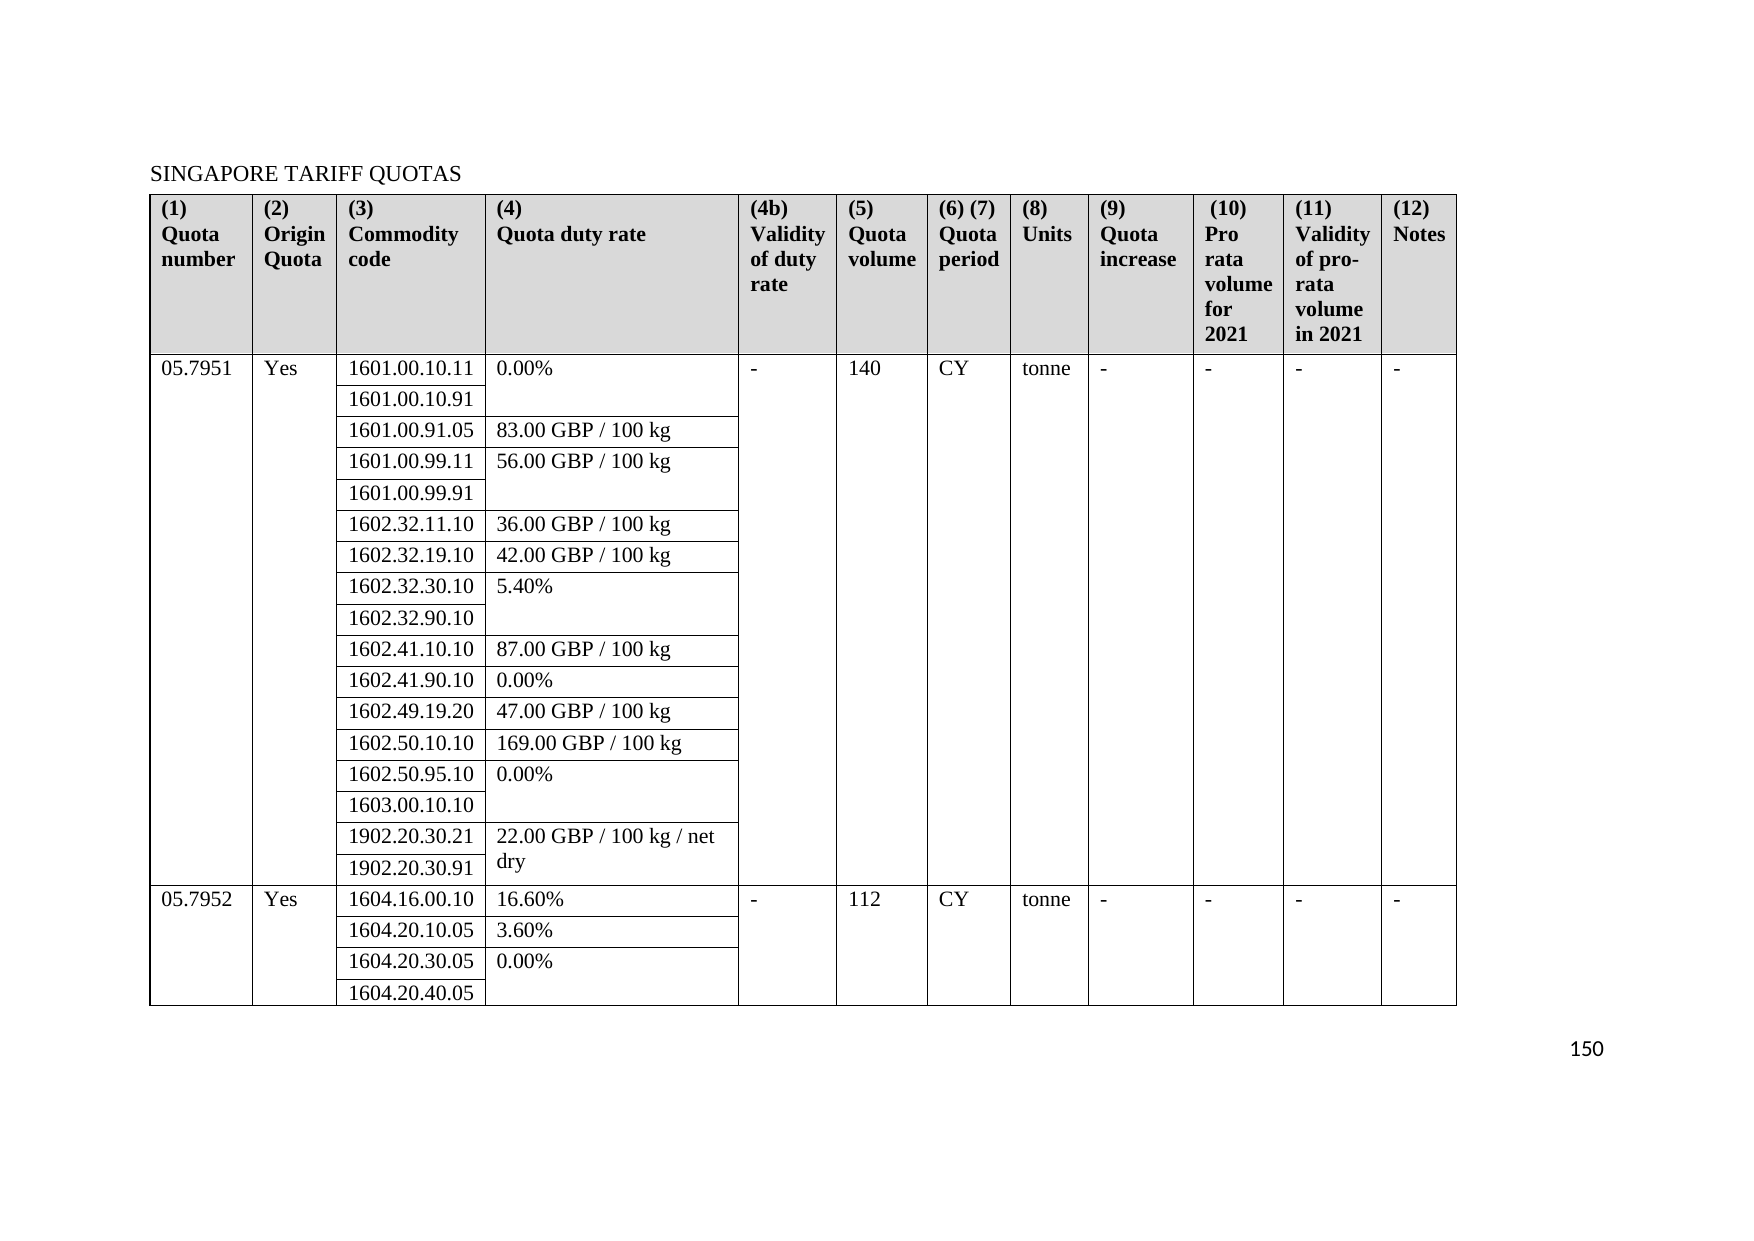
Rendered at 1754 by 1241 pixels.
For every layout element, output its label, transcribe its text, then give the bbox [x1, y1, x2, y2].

table_cell 05.7951 [151, 355, 252, 885]
table_header (4) Quota duty rate [486, 195, 738, 353]
table_cell 1902.20.30.21 [337, 823, 485, 853]
table_cell 1602.49.19.20 [337, 698, 485, 728]
table_header (10) Pro rata volume for 2021 [1194, 195, 1283, 353]
table_cell 1601.00.10.91 [337, 386, 485, 416]
table_cell - [1194, 886, 1283, 1005]
table_cell 05.7952 [151, 886, 252, 1005]
table_cell Yes [253, 355, 336, 885]
table_cell tonne [1011, 886, 1088, 1005]
table_cell 1604.20.10.05 [337, 917, 485, 947]
table_cell 1604.20.40.05 [337, 980, 485, 1005]
table_header (8) Units [1011, 195, 1088, 353]
table_cell 1604.20.30.05 [337, 948, 485, 978]
table_cell 1603.00.10.10 [337, 792, 485, 822]
table_cell 0.00% [486, 355, 738, 416]
table_header (6) (7) Quota period [928, 195, 1010, 353]
table_cell 5.40% [486, 573, 738, 635]
table_cell 140 [837, 355, 927, 885]
table_cell 1602.50.95.10 [337, 761, 485, 791]
table_cell 0.00% [486, 948, 738, 1005]
table_cell - [1089, 886, 1193, 1005]
table_cell 112 [837, 886, 927, 1005]
table_cell 1601.00.10.11 [337, 355, 485, 385]
table_cell 0.00% [486, 667, 738, 697]
table_cell - [1284, 355, 1381, 885]
table_header (12) Notes [1382, 195, 1456, 353]
table_header (2) Origin Quota [253, 195, 336, 353]
table_cell - [739, 355, 836, 885]
table_cell CY [928, 355, 1010, 885]
table_cell 36.00 GBP / 100 kg [486, 511, 738, 541]
table_cell 169.00 GBP / 100 kg [486, 730, 738, 760]
table_cell 47.00 GBP / 100 kg [486, 698, 738, 728]
table_cell - [1089, 355, 1193, 885]
table_cell 1602.32.11.10 [337, 511, 485, 541]
table_cell CY [928, 886, 1010, 1005]
table_cell 1601.00.99.91 [337, 480, 485, 510]
table_header (11) Validity of pro-rata volume in 2021 [1284, 195, 1381, 353]
table_cell 87.00 GBP / 100 kg [486, 636, 738, 666]
table_cell 1601.00.91.05 [337, 417, 485, 447]
table_cell Yes [253, 886, 336, 1005]
table_cell - [1284, 886, 1381, 1005]
table_header (9) Quota increase [1089, 195, 1193, 353]
table_cell - [1194, 355, 1283, 885]
table_cell - [739, 886, 836, 1005]
table_cell 1602.41.10.10 [337, 636, 485, 666]
table_cell 56.00 GBP / 100 kg [486, 448, 738, 510]
table_cell - [1382, 355, 1456, 885]
table_cell - [1382, 886, 1456, 1005]
table_cell 16.60% [486, 886, 738, 916]
table_cell 1604.16.00.10 [337, 886, 485, 916]
table_cell 22.00 GBP / 100 kg / net dry [486, 823, 738, 885]
table_cell 1602.41.90.10 [337, 667, 485, 697]
table_cell 1602.32.90.10 [337, 605, 485, 635]
table_cell 0.00% [486, 761, 738, 822]
subtitle SINGAPORE TARIFF QUOTAS [150, 160, 1604, 187]
table_header (1) Quota number [151, 195, 252, 353]
table_header (3) Commodity code [337, 195, 485, 353]
table_header (5) Quota volume [837, 195, 927, 353]
table_cell 1601.00.99.11 [337, 448, 485, 478]
table_header (4b) Validity of duty rate [739, 195, 836, 353]
table_cell 42.00 GBP / 100 kg [486, 542, 738, 572]
table_cell 83.00 GBP / 100 kg [486, 417, 738, 447]
table_cell 1602.32.30.10 [337, 573, 485, 603]
table_cell tonne [1011, 355, 1088, 885]
table_cell 1602.32.19.10 [337, 542, 485, 572]
table_cell 3.60% [486, 917, 738, 947]
table_cell 1902.20.30.91 [337, 855, 485, 885]
table_cell 1602.50.10.10 [337, 730, 485, 760]
